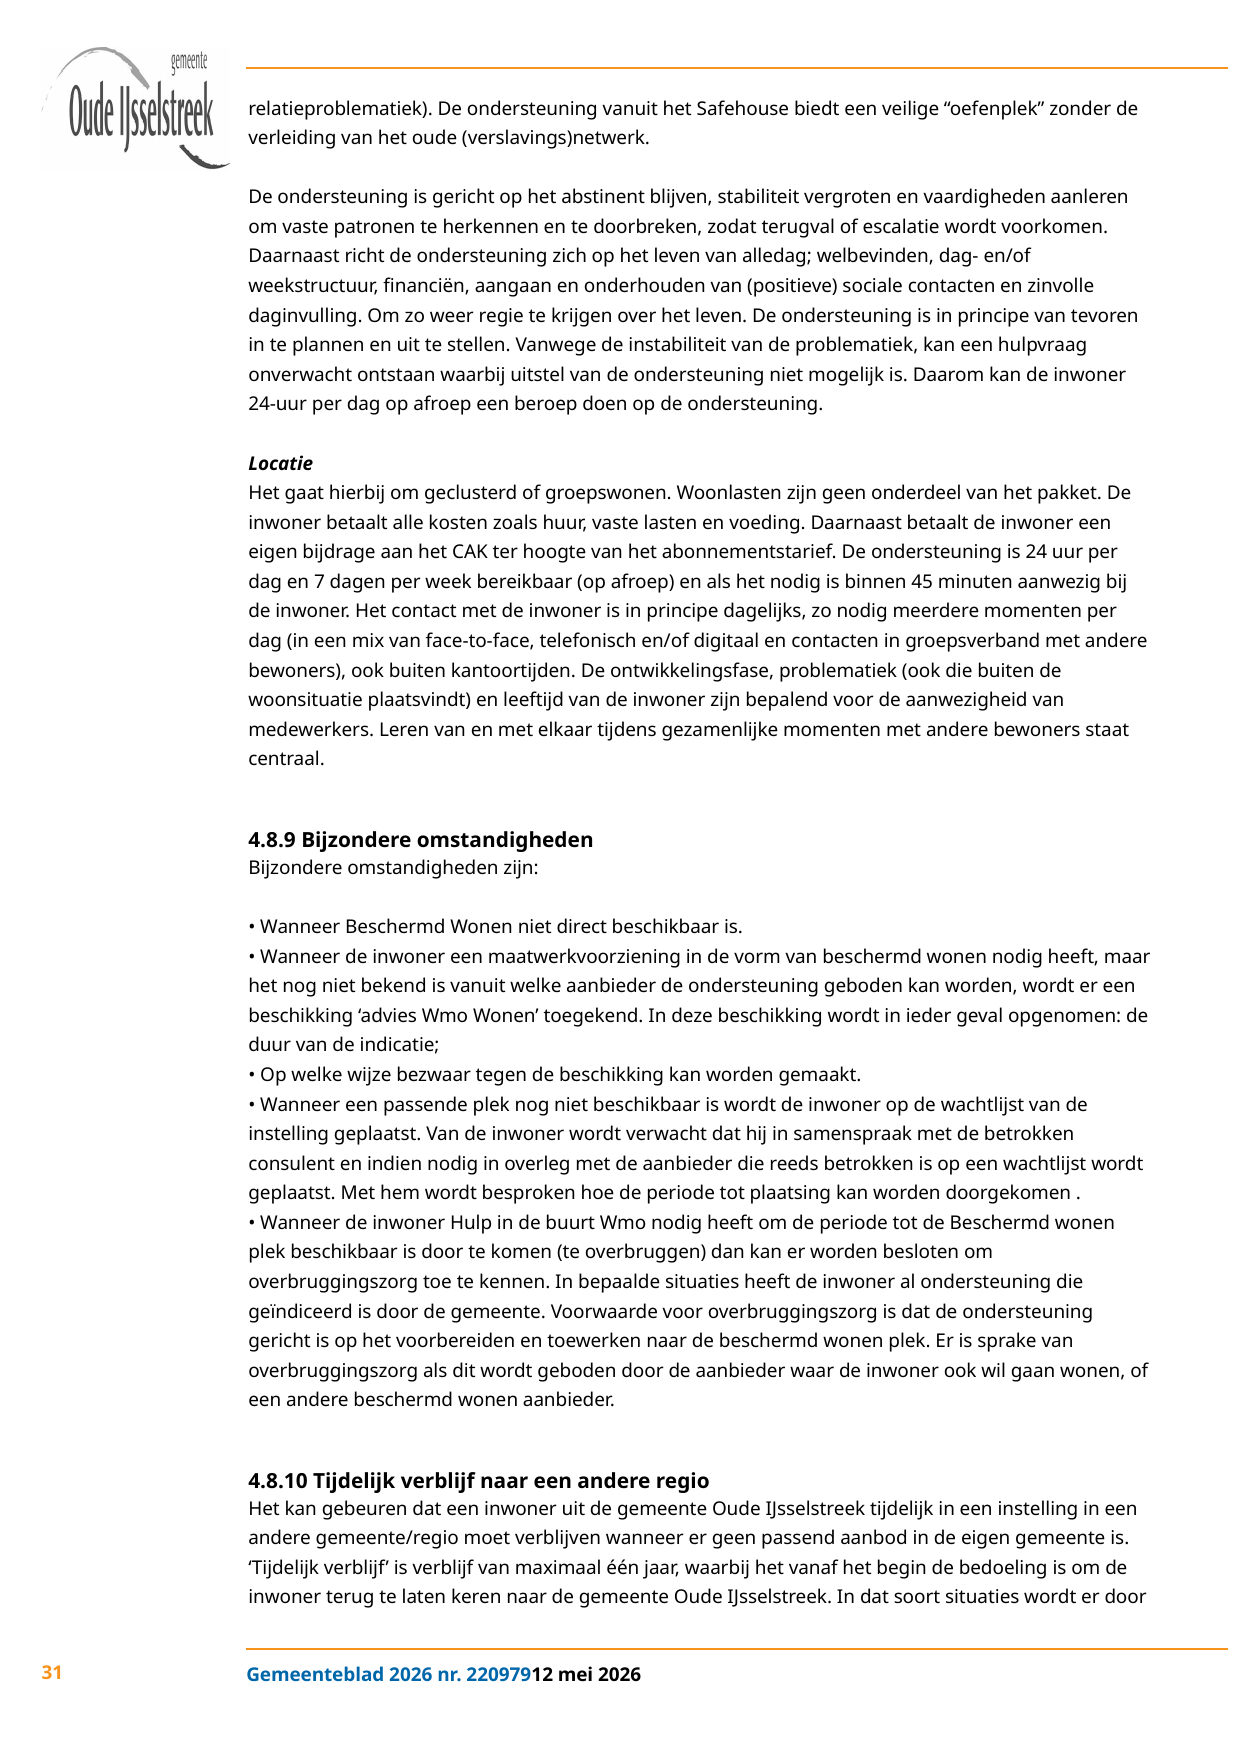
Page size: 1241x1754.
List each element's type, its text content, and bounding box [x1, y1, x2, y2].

text 4.8.9 Bijzondere omstandigheden [248, 826, 1152, 854]
picture [41, 47, 231, 172]
text Locatie [248, 450, 1152, 476]
text • Wanneer Beschermd Wonen niet direct beschikbaar is. [248, 913, 1152, 939]
text • Wanneer een passende plek nog niet beschikbaar is wordt de inwoner op de wachtlijst van de instelling geplaatst. Van de inwoner wordt verwacht dat hij in samenspraak met de betrokken consulent en indien nodig in overleg met de aanbieder die reeds betrokken is op een wachtlijst wordt geplaatst. Met hem wordt besproken hoe de periode tot plaatsing kan worden doorgekomen . [248, 1091, 1152, 1205]
text • Op welke wijze bezwaar tegen de beschikking kan worden gemaakt. [248, 1061, 1152, 1087]
text 4.8.10 Tijdelijk verblijf naar een andere regio [248, 1467, 1152, 1495]
text Bijzondere omstandigheden zijn: [248, 854, 1152, 880]
text De ondersteuning is gericht op het abstinent blijven, stabiliteit vergroten en vaardigheden aanleren om vaste patronen te herkennen en te doorbreken, zodat terugval of escalatie wordt voorkomen. Daarnaast richt de ondersteuning zich op het leven van alledag; welbevinden, dag- en/of weekstructuur, financiën, aangaan en onderhouden van (positieve) sociale contacten en zinvolle daginvulling. Om zo weer regie te krijgen over het leven. De ondersteuning is in principe van tevoren in te plannen en uit te stellen. Vanwege de instabiliteit van de problematiek, kan een hulpvraag onverwacht ontstaan waarbij uitstel van de ondersteuning niet mogelijk is. Daarom kan de inwoner 24-uur per dag op afroep een beroep doen op de ondersteuning. [248, 183, 1152, 416]
text Het gaat hierbij om geclusterd of groepswonen. Woonlasten zijn geen onderdeel van het pakket. De inwoner betaalt alle kosten zoals huur, vaste lasten en voeding. Daarnaast betaalt de inwoner een eigen bijdrage aan het CAK ter hoogte van het abonnementstarief. De ondersteuning is 24 uur per dag en 7 dagen per week bereikbaar (op afroep) en als het nodig is binnen 45 minuten aanwezig bij de inwoner. Het contact met de inwoner is in principe dagelijks, zo nodig meerdere momenten per dag (in een mix van face-to-face, telefonisch en/of digitaal en contacten in groepsverband met andere bewoners), ook buiten kantoortijden. De ontwikkelingsfase, problematiek (ook die buiten de woonsituatie plaatsvindt) en leeftijd van de inwoner zijn bepalend voor de aanwezigheid van medewerkers. Leren van en met elkaar tijdens gezamenlijke momenten met andere bewoners staat centraal. [248, 479, 1152, 771]
text Het kan gebeuren dat een inwoner uit de gemeente Oude IJsselstreek tijdelijk in een instelling in een andere gemeente/regio moet verblijven wanneer er geen passend aanbod in de eigen gemeente is. ‘Tijdelijk verblijf’ is verblijf van maximaal één jaar, waarbij het vanaf het begin de bedoeling is om de inwoner terug te laten keren naar de gemeente Oude IJsselstreek. In dat soort situaties wordt er door [248, 1495, 1152, 1609]
text • Wanneer de inwoner een maatwerkvoorziening in de vorm van beschermd wonen nodig heeft, maar het nog niet bekend is vanuit welke aanbieder de ondersteuning geboden kan worden, wordt er een beschikking ‘advies Wmo Wonen’ toegekend. In deze beschikking wordt in ieder geval opgenomen: de duur van de indicatie; [248, 943, 1152, 1057]
text relatieproblematiek). De ondersteuning vanuit het Safehouse biedt een veilige “oefenplek” zonder de verleiding van het oude (verslavings)netwerk. [248, 95, 1152, 150]
text • Wanneer de inwoner Hulp in de buurt Wmo nodig heeft om de periode tot de Beschermd wonen plek beschikbaar is door te komen (te overbruggen) dan kan er worden besloten om overbruggingszorg toe te kennen. In bepaalde situaties heeft de inwoner al ondersteuning die geïndiceerd is door de gemeente. Voorwaarde voor overbruggingszorg is dat de ondersteuning gericht is op het voorbereiden en toewerken naar de beschermd wonen plek. Er is sprake van overbruggingszorg als dit wordt geboden door de aanbieder waar de inwoner ook wil gaan wonen, of een andere beschermd wonen aanbieder. [248, 1209, 1152, 1412]
